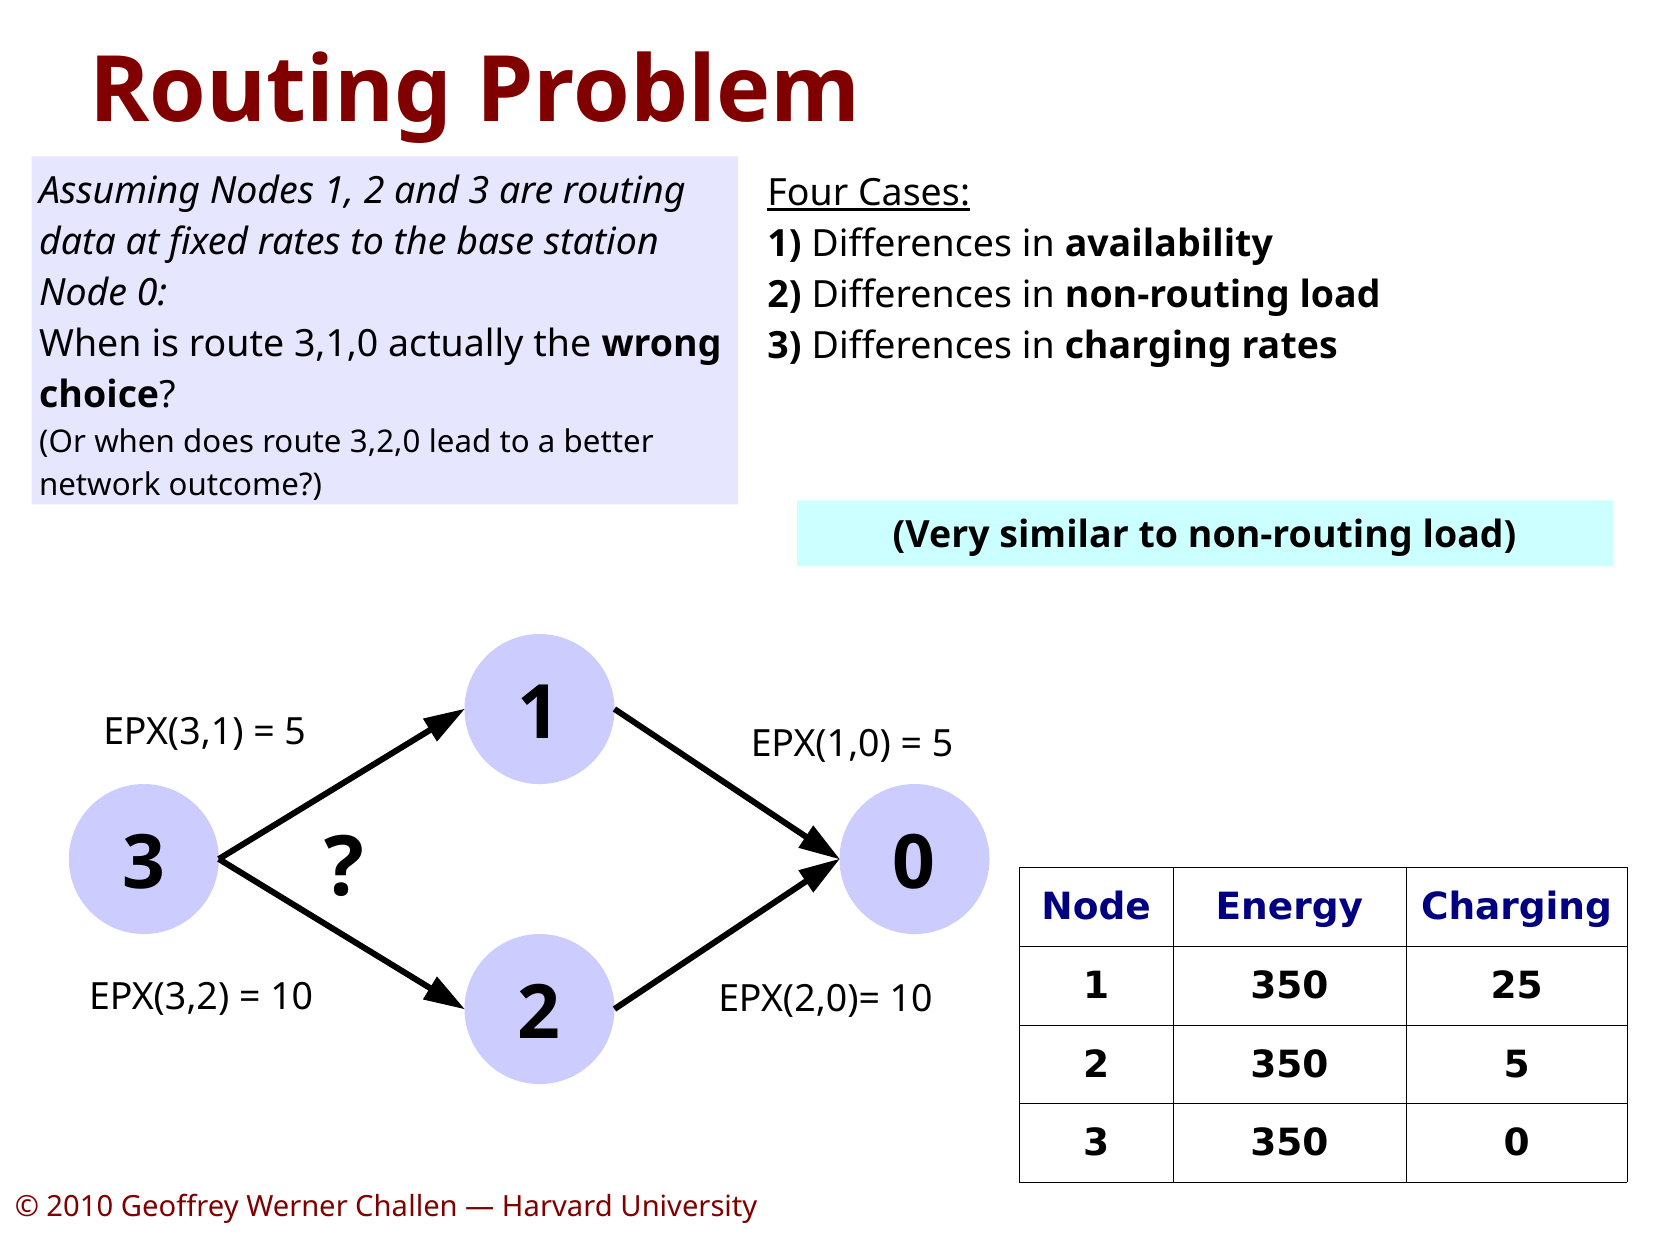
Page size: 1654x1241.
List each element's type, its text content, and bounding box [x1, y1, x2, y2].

text_box (Very similar to non-routing load) [797, 500, 1614, 560]
table_cell 350 [1174, 1026, 1406, 1103]
table_cell 2 [1020, 1026, 1173, 1103]
title Routing Problem [51, 0, 1654, 173]
text_box EPX(2,0)= 10 [703, 964, 982, 1055]
table_cell 1 [1020, 947, 1173, 1025]
text_box 2 [464, 934, 615, 1085]
text_box 0 [839, 784, 990, 935]
table_cell 0 [1407, 1104, 1627, 1182]
text_box EPX(3,1) = 5 [88, 697, 338, 757]
table_cell 3 [1020, 1104, 1173, 1182]
table_cell 5 [1407, 1026, 1627, 1103]
table_cell 25 [1407, 947, 1627, 1025]
text_box Four Cases: 1) Differences in availability 2) Differences in non-routing load 3) Differences in charging rates [752, 157, 1520, 527]
text_box Assuming Nodes 1, 2 and 3 are routing data at fixed rates to the base station Node 0: When is route 3,1,0 actually the wrong choice? (Or when does route 3,2,0 lead to a better network outcome?) [31, 156, 739, 462]
table_header Node [1020, 868, 1173, 946]
text_box EPX(1,0) = 5 [736, 708, 986, 768]
table_cell 350 [1174, 947, 1406, 1025]
table_header Charging [1407, 868, 1627, 946]
text_box 1 [464, 634, 615, 785]
text_box ? [309, 799, 382, 913]
text_box EPX(3,2) = 10 [74, 962, 348, 1022]
text_box 3 [68, 784, 219, 935]
table_cell 350 [1174, 1104, 1406, 1182]
table_header Energy [1174, 868, 1406, 946]
